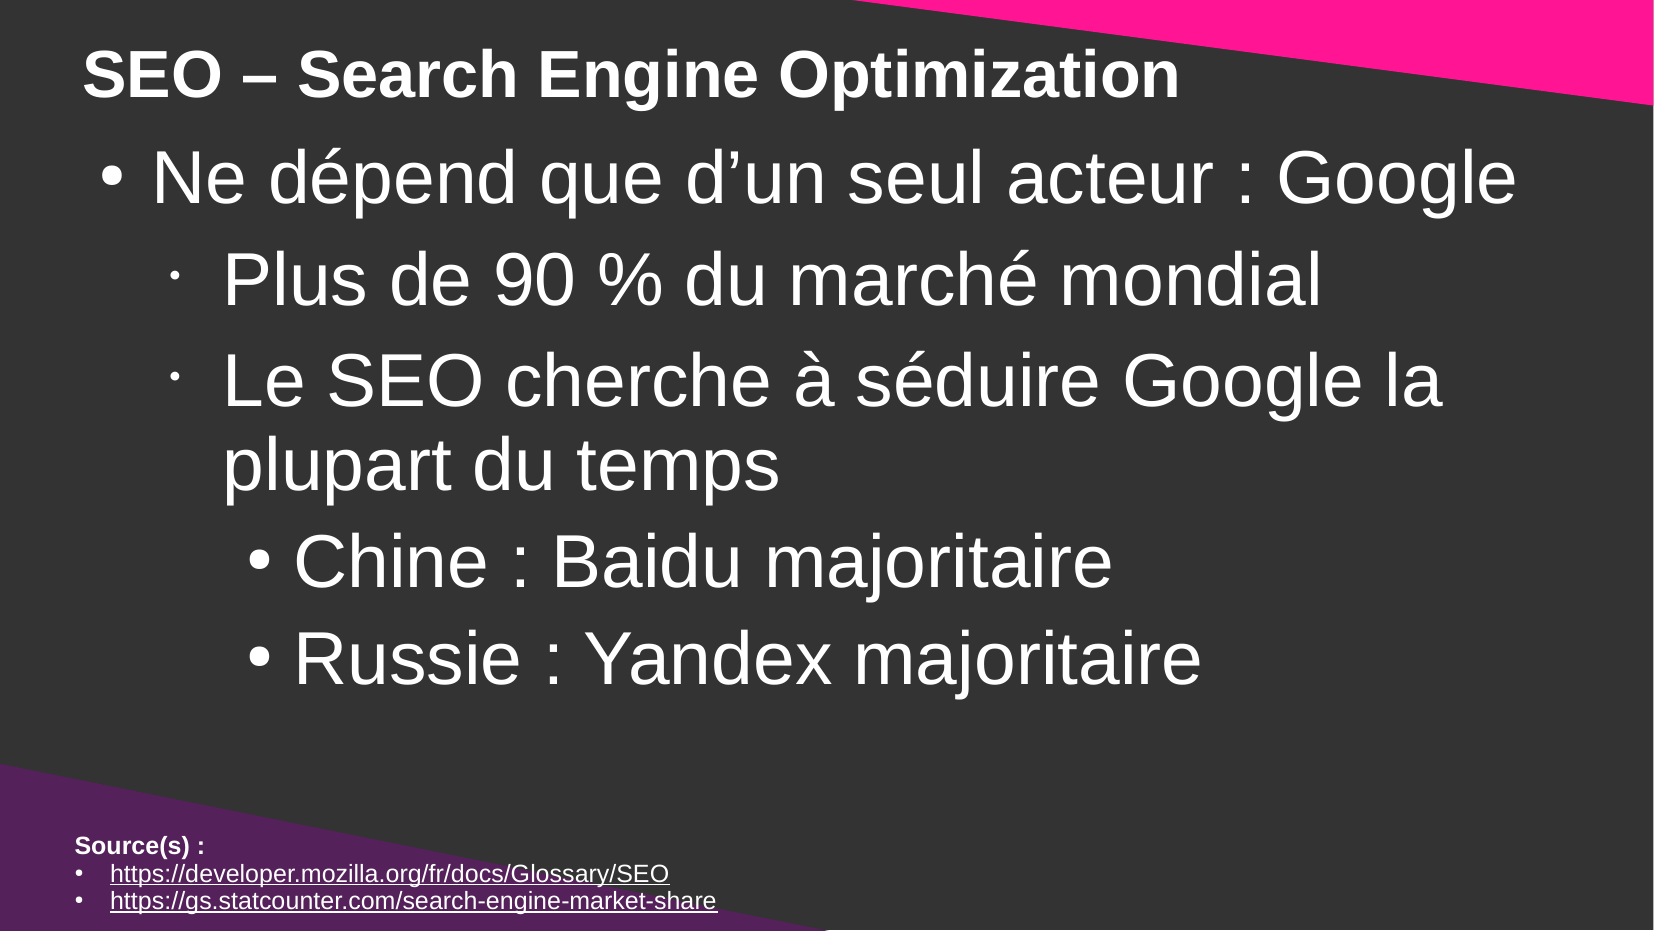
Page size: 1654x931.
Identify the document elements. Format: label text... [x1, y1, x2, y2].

list Ne dépend que d’un seul acteur : Google Plus de 90 % du marché mondial Le SEO cherche à séduire Google la plupart du temps Chine : Baidu majoritaire Russie : Yandex majoritaire [80, 135, 1620, 745]
text_box [0, 763, 829, 931]
title SEO – Search Engine Optimization [82, 36, 1571, 122]
text_box Source(s) : https://developer.mozilla.org/fr/docs/Glossary/SEO https://gs.statcounter.com/search-engine-market-share [59, 767, 1545, 923]
text_box [852, 0, 1654, 106]
